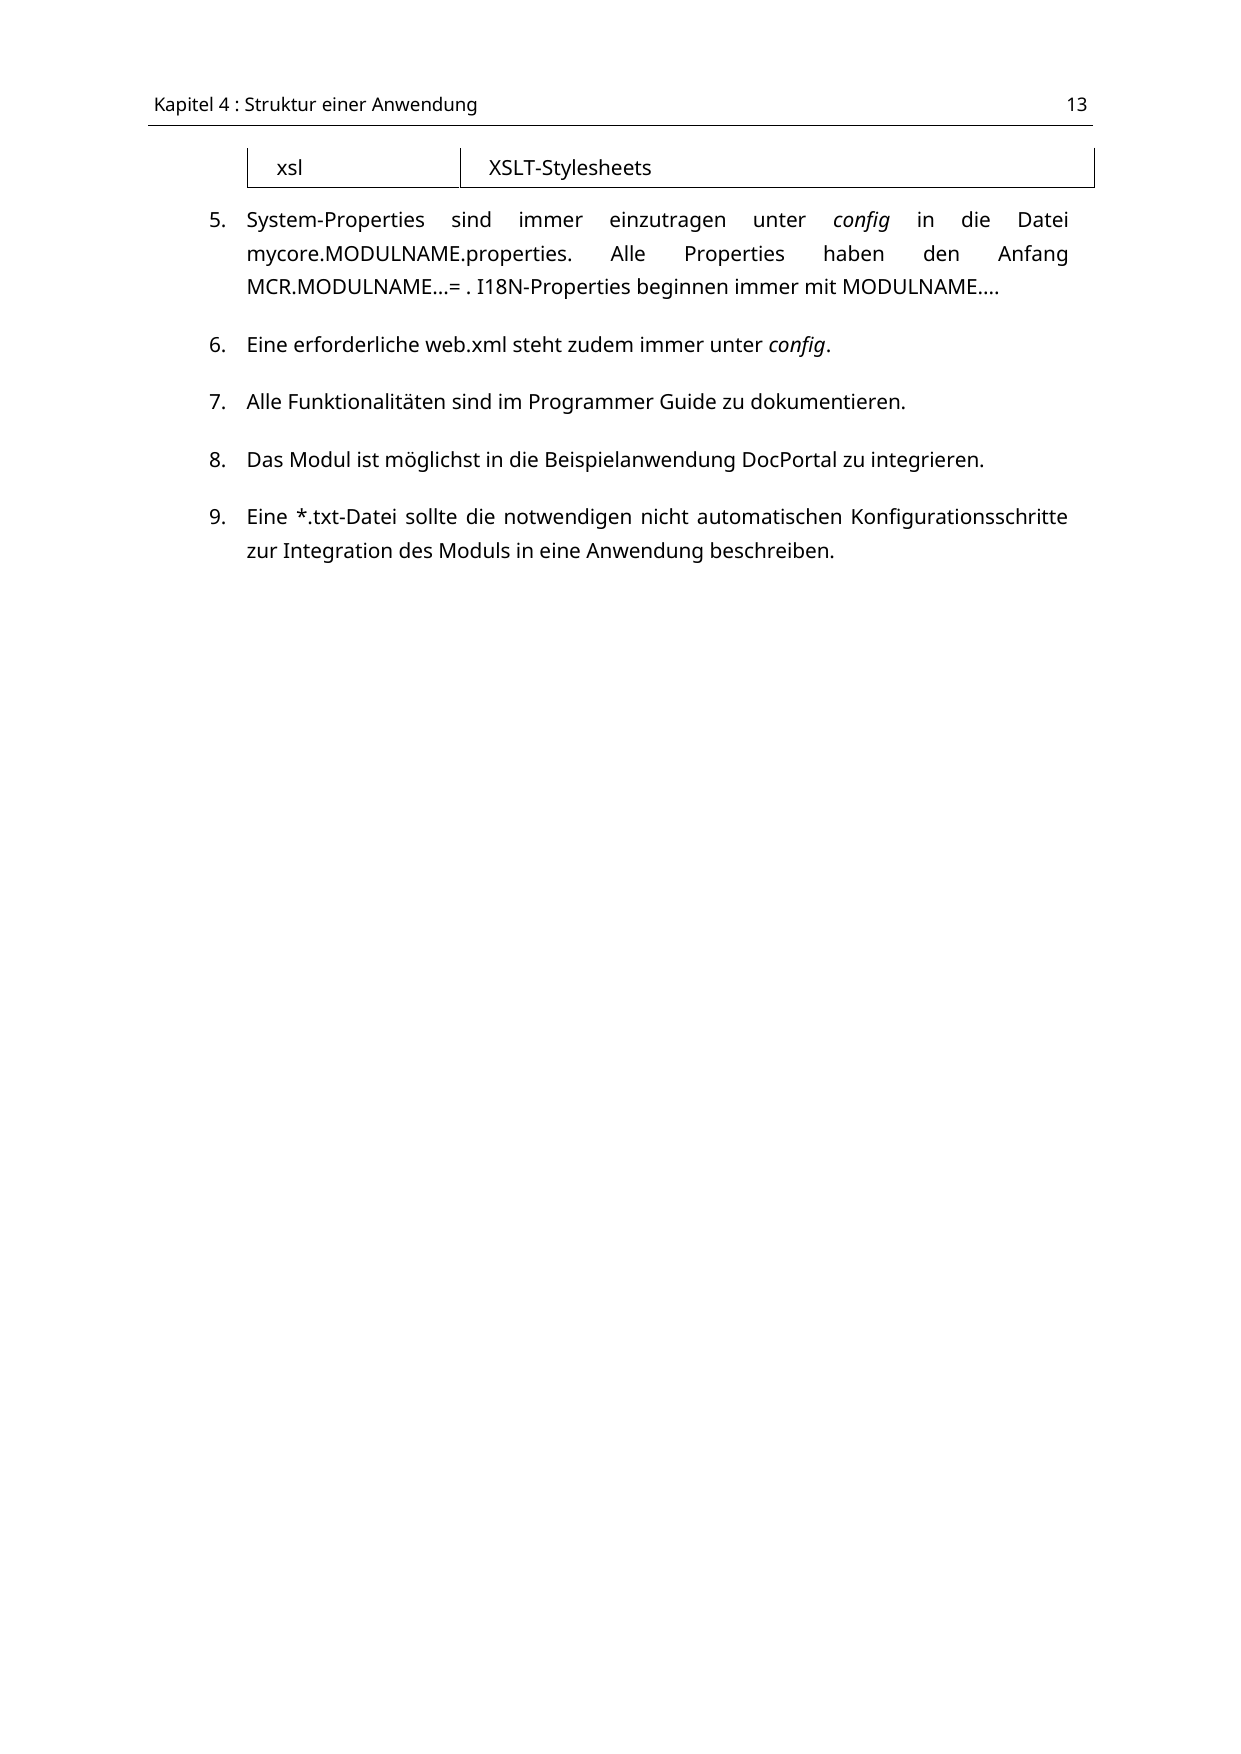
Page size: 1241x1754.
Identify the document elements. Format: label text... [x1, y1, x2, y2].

list System-Properties sind immer einzutragen unter config in die Datei mycore.MODULNAME.properties. Alle Properties haben den Anfang MCR.MODULNAME...= . I18N-Properties beginnen immer mit MODULNAME.... [209, 205, 1069, 301]
list Das Modul ist möglichst in die Beispielanwendung DocPortal zu integrieren. [209, 445, 1069, 473]
table_cell xsl [248, 148, 459, 187]
list Eine erforderliche web.xml steht zudem immer unter config. [209, 330, 1069, 358]
table_cell XSLT-Stylesheets [461, 148, 1094, 187]
list Eine *.txt-Datei sollte die notwendigen nicht automatischen Konfigurationsschritte zur Integration des Moduls in eine Anwendung beschreiben. [209, 502, 1069, 564]
list Alle Funktionalitäten sind im Programmer Guide zu dokumentieren. [209, 387, 1069, 416]
